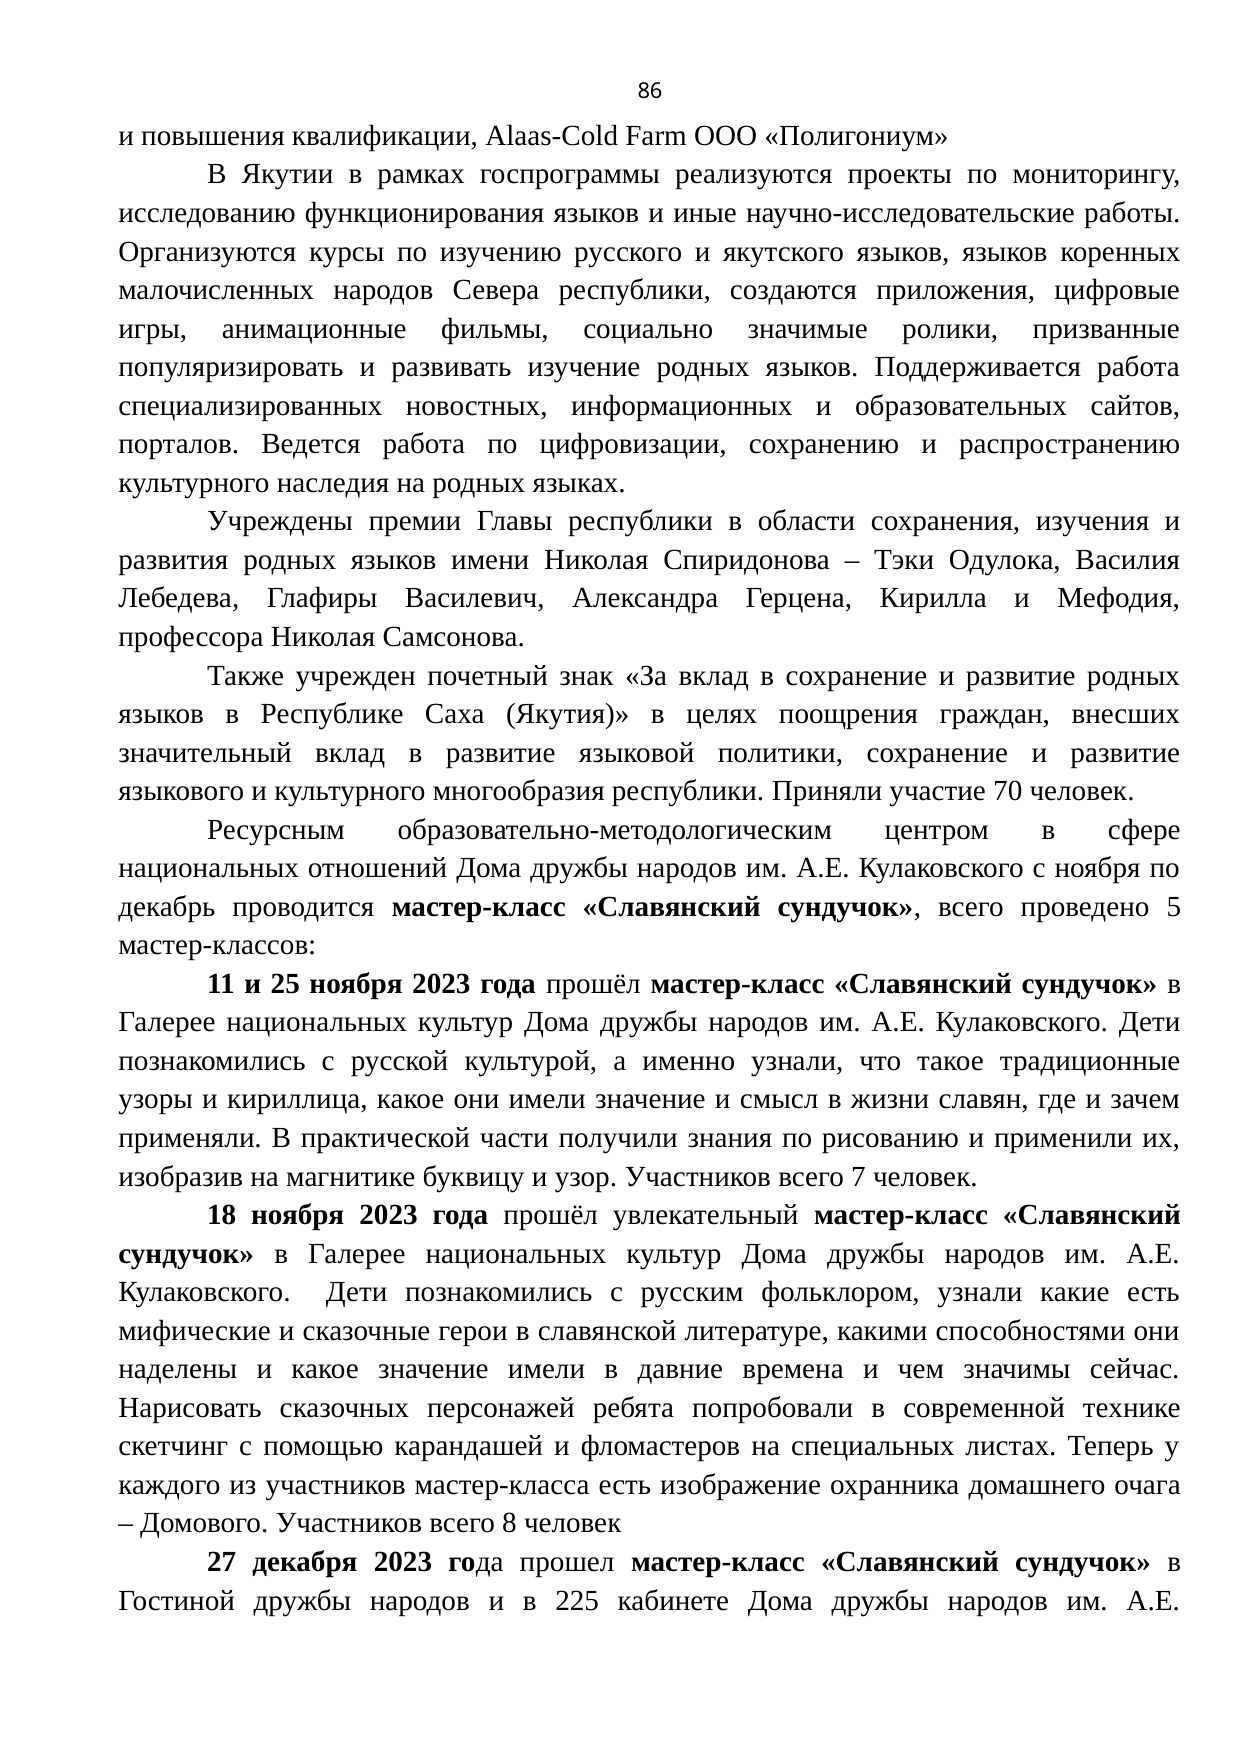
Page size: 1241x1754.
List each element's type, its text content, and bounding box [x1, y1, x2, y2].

text и повышения квалификации, Alaas-Cold Farm ООО «Полигониум» [118, 118, 1181, 152]
text Ресурсным образовательно-методологическим центром в сфере национальных отношений Дома дружбы народов им. А.Е. Кулаковского с ноября по декабрь проводится мастер-класс «Славянский сундучок», всего проведено 5 мастер-классов: [118, 812, 1181, 961]
text 11 и 25 ноября 2023 года прошёл мастер-класс «Славянский сундучок» в Галерее национальных культур Дома дружбы народов им. А.Е. Кулаковского. Дети познакомились с русской культурой, а именно узнали, что такое традиционные узоры и кириллица, какое они имели значение и смысл в жизни славян, где и зачем применяли. В практической части получили знания по рисованию и применили их, изобразив на магнитике буквицу и узор. Участников всего 7 человек. [118, 966, 1181, 1192]
text В Якутии в рамках госпрограммы реализуются проекты по мониторингу, исследованию функционирования языков и иные научно-исследовательские работы. Организуются курсы по изучению русского и якутского языков, языков коренных малочисленных народов Севера республики, создаются приложения, цифровые игры, анимационные фильмы, социально значимые ролики, призванные популяризировать и развивать изучение родных языков. Поддерживается работа специализированных новостных, информационных и образовательных сайтов, порталов. Ведется работа по цифровизации, сохранению и распространению культурного наследия на родных языках. [118, 157, 1181, 498]
text 18 ноября 2023 года прошёл увлекательный мастер-класс «Славянский сундучок» в Галерее национальных культур Дома дружбы народов им. А.Е. Кулаковского. Дети познакомились с русским фольклором, узнали какие есть мифические и сказочные герои в славянской литературе, какими способностями они наделены и какое значение имели в давние времена и чем значимы сейчас. Нарисовать сказочных персонажей ребята попробовали в современной технике скетчинг с помощью карандашей и фломастеров на специальных листах. Теперь у каждого из участников мастер-класса есть изображение охранника домашнего очага – Домового. Участников всего 8 человек [118, 1197, 1181, 1539]
text Учреждены премии Главы республики в области сохранения, изучения и развития родных языков имени Николая Спиридонова – Тэки Одулока, Василия Лебедева, Глафиры Василевич, Александра Герцена, Кирилла и Мефодия, профессора Николая Самсонова. [118, 503, 1181, 653]
text 27 декабря 2023 года прошел мастер-класс «Славянский сундучок» в Гостиной дружбы народов и в 225 кабинете Дома дружбы народов им. А.Е. [118, 1544, 1181, 1616]
text Также учрежден почетный знак «За вклад в сохранение и развитие родных языков в Республике Саха (Якутия)» в целях поощрения граждан, внесших значительный вклад в развитие языковой политики, сохранение и развитие языкового и культурного многообразия республики. Приняли участие 70 человек. [118, 658, 1181, 807]
